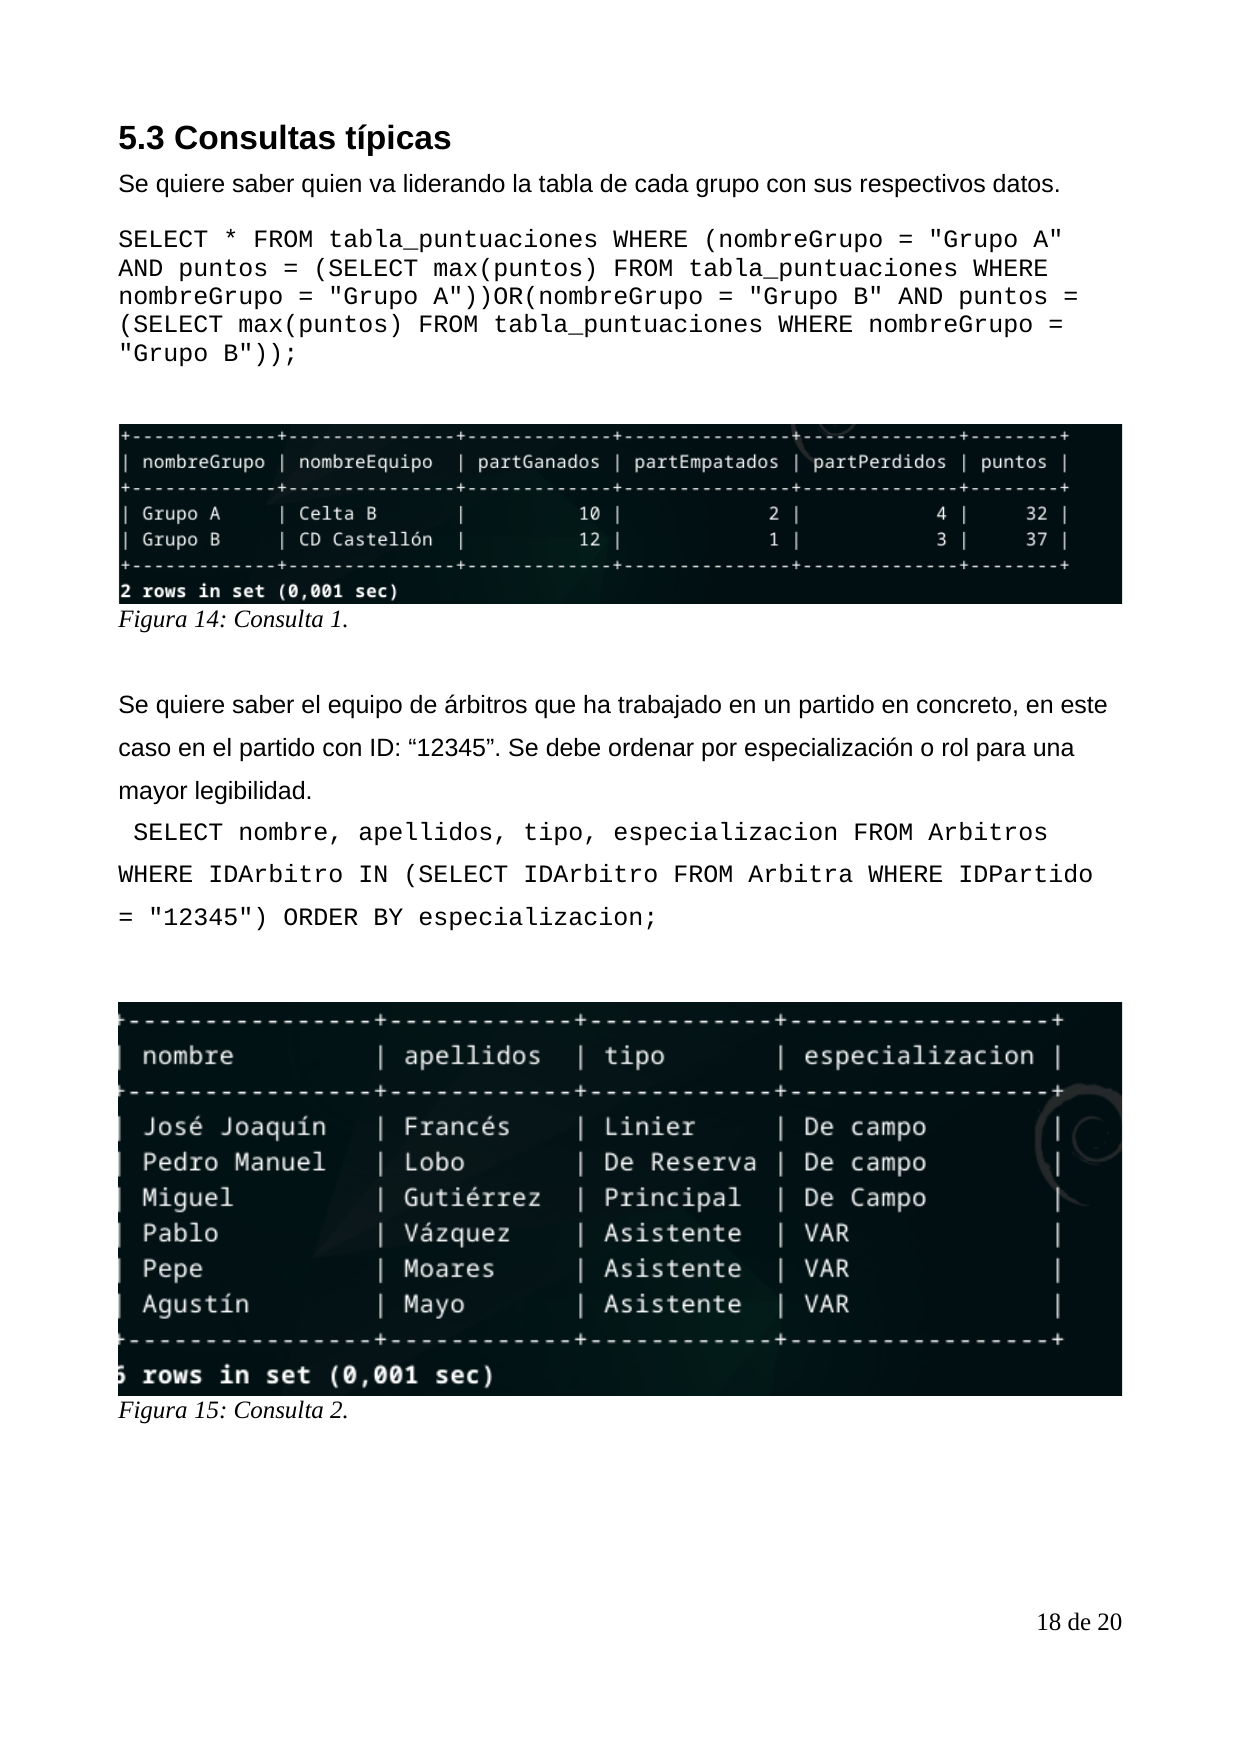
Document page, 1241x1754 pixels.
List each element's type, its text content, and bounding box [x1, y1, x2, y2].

text Se quiere saber el equipo de árbitros que ha trabajado en un partido en concreto, en este caso en el partido con ID: “12345”. Se debe ordenar por especialización o rol para una mayor legibilidad. [118, 690, 1122, 805]
text Figura 15: Consulta 2. [118, 1396, 1122, 1424]
text Se quiere saber quien va liderando la tabla de cada grupo con sus respectivos datos. [118, 169, 1122, 198]
text Figura 14: Consulta 1. [118, 604, 1122, 633]
picture [118, 424, 1123, 604]
subtitle 5.3 Consultas típicas [118, 118, 1122, 157]
text SELECT nombre, apellidos, tipo, especializacion FROM Arbitros WHERE IDArbitro IN (SELECT IDArbitro FROM Arbitra WHERE IDPartido = "12345") ORDER BY especializacion; [118, 819, 1122, 933]
text SELECT * FROM tabla_puntuaciones WHERE (nombreGrupo = "Grupo A" AND puntos = (SELECT max(puntos) FROM tabla_puntuaciones WHERE nombreGrupo = "Grupo A"))OR(nombreGrupo = "Grupo B" AND puntos = (SELECT max(puntos) FROM tabla_puntuaciones WHERE nombreGrupo = "Grupo B")); [118, 227, 1122, 368]
picture [118, 1002, 1123, 1396]
